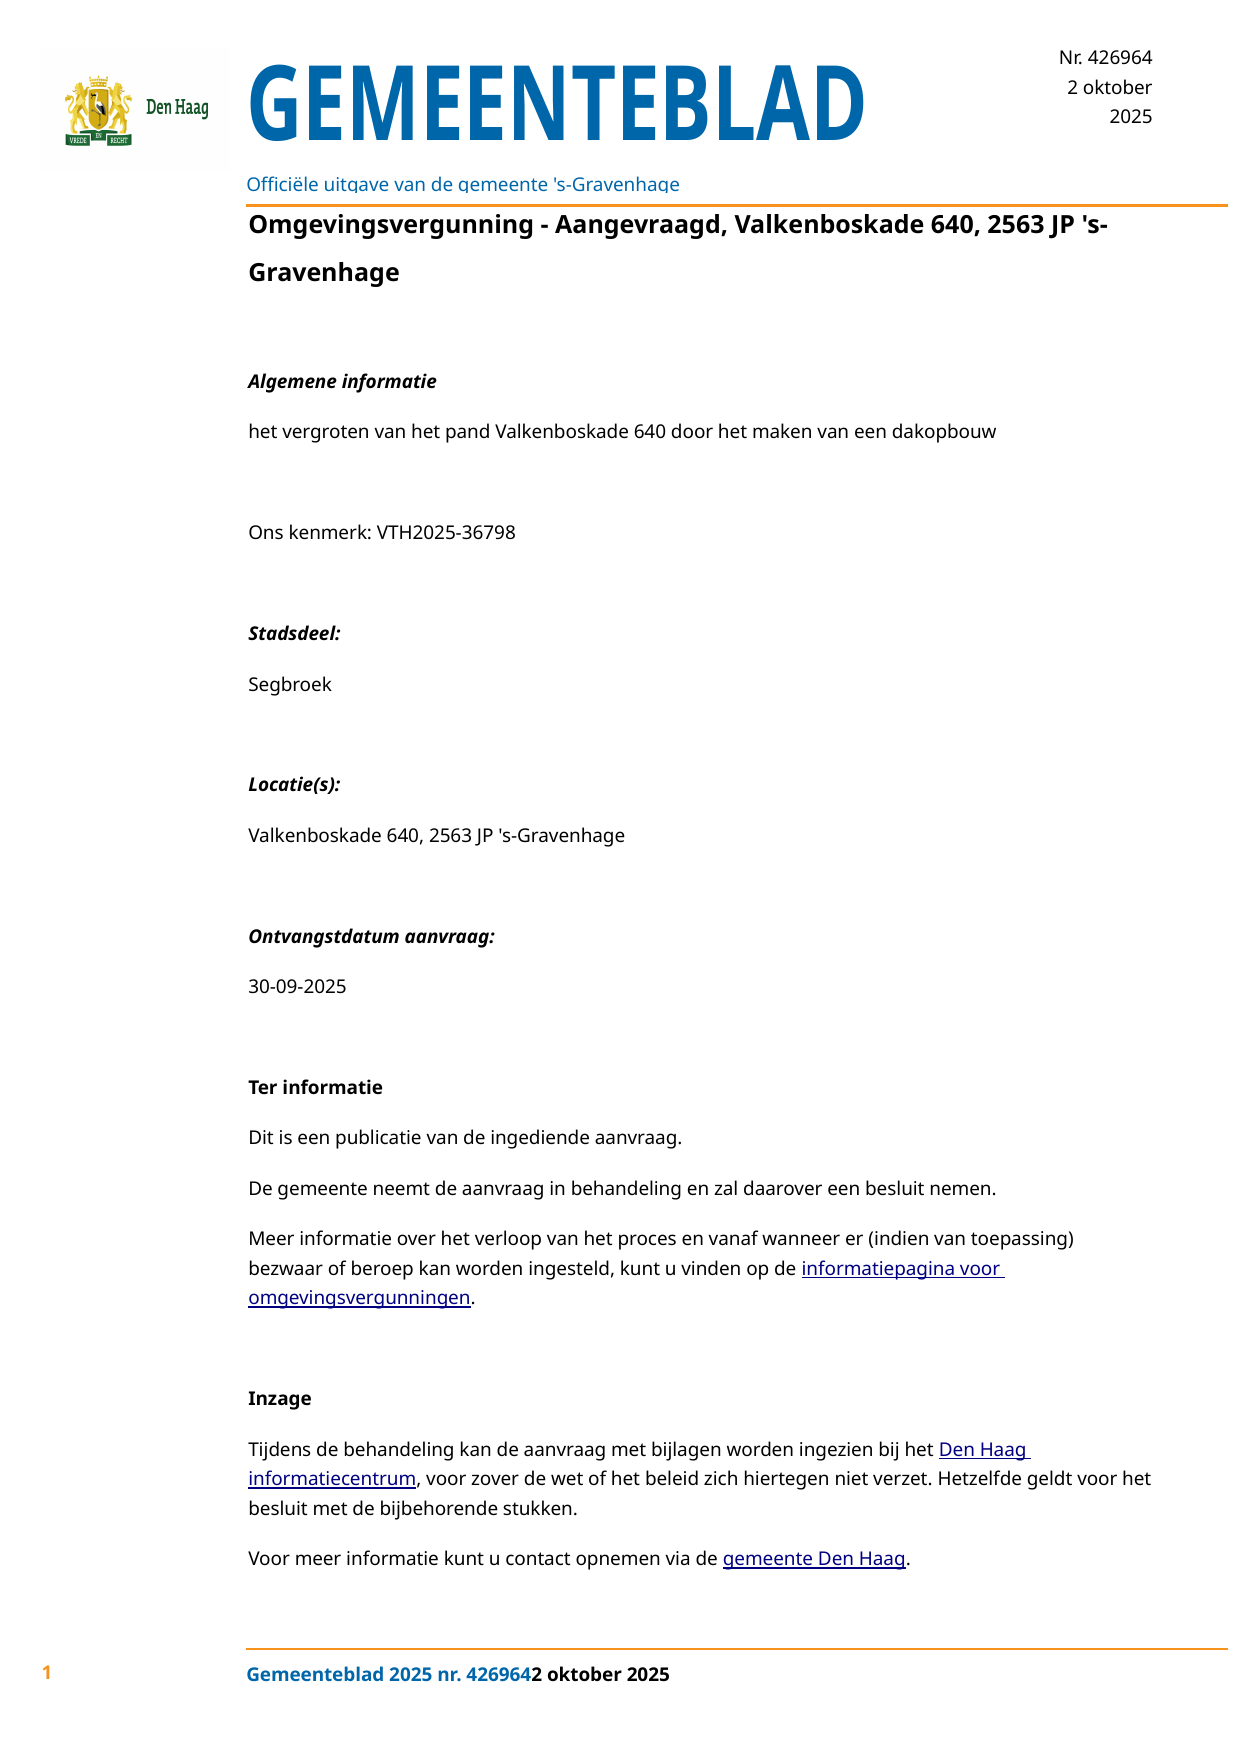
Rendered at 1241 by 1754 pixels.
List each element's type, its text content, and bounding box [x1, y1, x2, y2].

text Ons kenmerk: VTH2025-36798 [248, 519, 1152, 545]
text Voor meer informatie kunt u contact opnemen via de gemeente Den Haag. [248, 1545, 1152, 1571]
text Dit is een publicatie van de ingediende aanvraag. [248, 1124, 1152, 1150]
text 30-09-2025 [248, 973, 1152, 999]
text Ter informatie [248, 1074, 1152, 1100]
text Meer informatie over het verloop van het proces en vanaf wanneer er (indien van toepassing) bezwaar of beroep kan worden ingesteld, kunt u vinden op de informatiepagina voor omgevingsvergunningen. [248, 1225, 1152, 1310]
text Ontvangstdatum aanvraag: [248, 923, 1152, 949]
text Tijdens de behandeling kan de aanvraag met bijlagen worden ingezien bij het Den Haag informatiecentrum, voor zover de wet of het beleid zich hiertegen niet verzet. Hetzelfde geldt voor het besluit met de bijbehorende stukken. [248, 1436, 1152, 1521]
text Stadsdeel: [248, 620, 1152, 646]
text Segbroek [248, 671, 1152, 697]
text Algemene informatie [248, 368, 1152, 394]
text De gemeente neemt de aanvraag in behandeling en zal daarover een besluit nemen. [248, 1175, 1152, 1201]
text Locatie(s): [248, 772, 1152, 797]
text Omgevingsvergunning - Aangevraagd, Valkenboskade 640, 2563 JP 's-Gravenhage [248, 207, 1152, 288]
text Valkenboskade 640, 2563 JP 's-Gravenhage [248, 822, 1152, 848]
text Inzage [248, 1385, 1152, 1411]
picture [41, 47, 231, 172]
text het vergroten van het pand Valkenboskade 640 door het maken van een dakopbouw [248, 419, 1152, 444]
